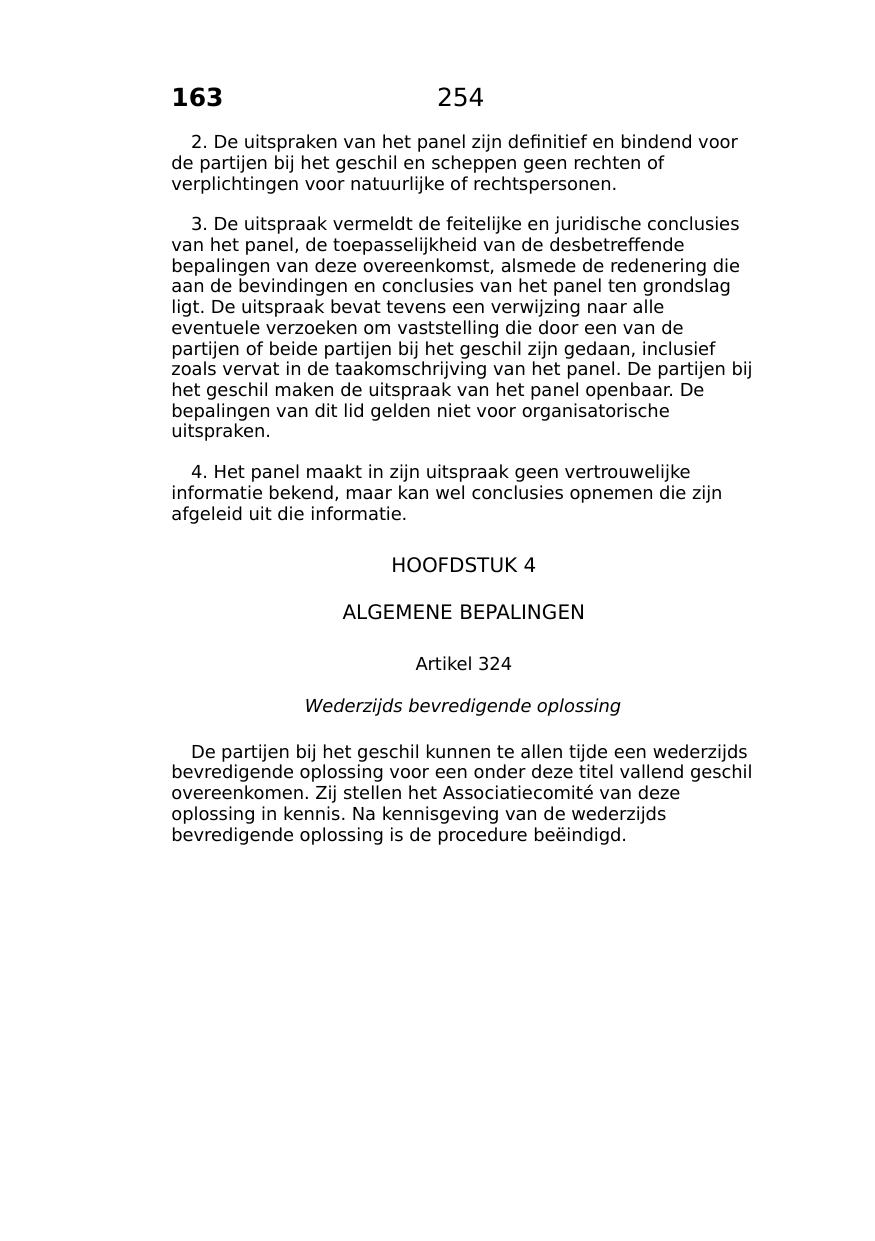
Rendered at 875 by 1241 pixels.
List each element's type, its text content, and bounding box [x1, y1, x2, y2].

subtitle Artikel 324 Wederzijds bevredigende oplossing [171, 654, 756, 716]
subtitle HOOFDSTUK 4 ALGEMENE BEPALINGEN [171, 554, 756, 624]
text 3. De uitspraak vermeldt de feitelijke en juridische conclusies van het panel, de toepasselijkheid van de desbetreffende bepalingen van deze overeenkomst, alsmede de redenering die aan de bevindingen en conclusies van het panel ten grondslag ligt. De uitspraak bevat tevens een verwijzing naar alle eventuele verzoeken om vaststelling die door een van de partijen of beide partijen bij het geschil zijn gedaan, inclusief zoals vervat in de taakomschrijving van het panel. De partijen bij het geschil maken de uitspraak van het panel openbaar. De bepalingen van dit lid gelden niet voor organisatorische uitspraken. [171, 214, 756, 442]
text 2. De uitspraken van het panel zijn definitief en bindend voor de partijen bij het geschil en scheppen geen rechten of verplichtingen voor natuurlijke of rechtspersonen. [171, 132, 756, 194]
text 4. Het panel maakt in zijn uitspraak geen vertrouwelijke informatie bekend, maar kan wel conclusies opnemen die zijn afgeleid uit die informatie. [171, 462, 756, 524]
text De partijen bij het geschil kunnen te allen tijde een wederzijds bevredigende oplossing voor een onder deze titel vallend geschil overeenkomen. Zij stellen het Associatiecomité van deze oplossing in kennis. Na kennisgeving van de wederzijds bevredigende oplossing is de procedure beëindigd. [171, 741, 756, 845]
